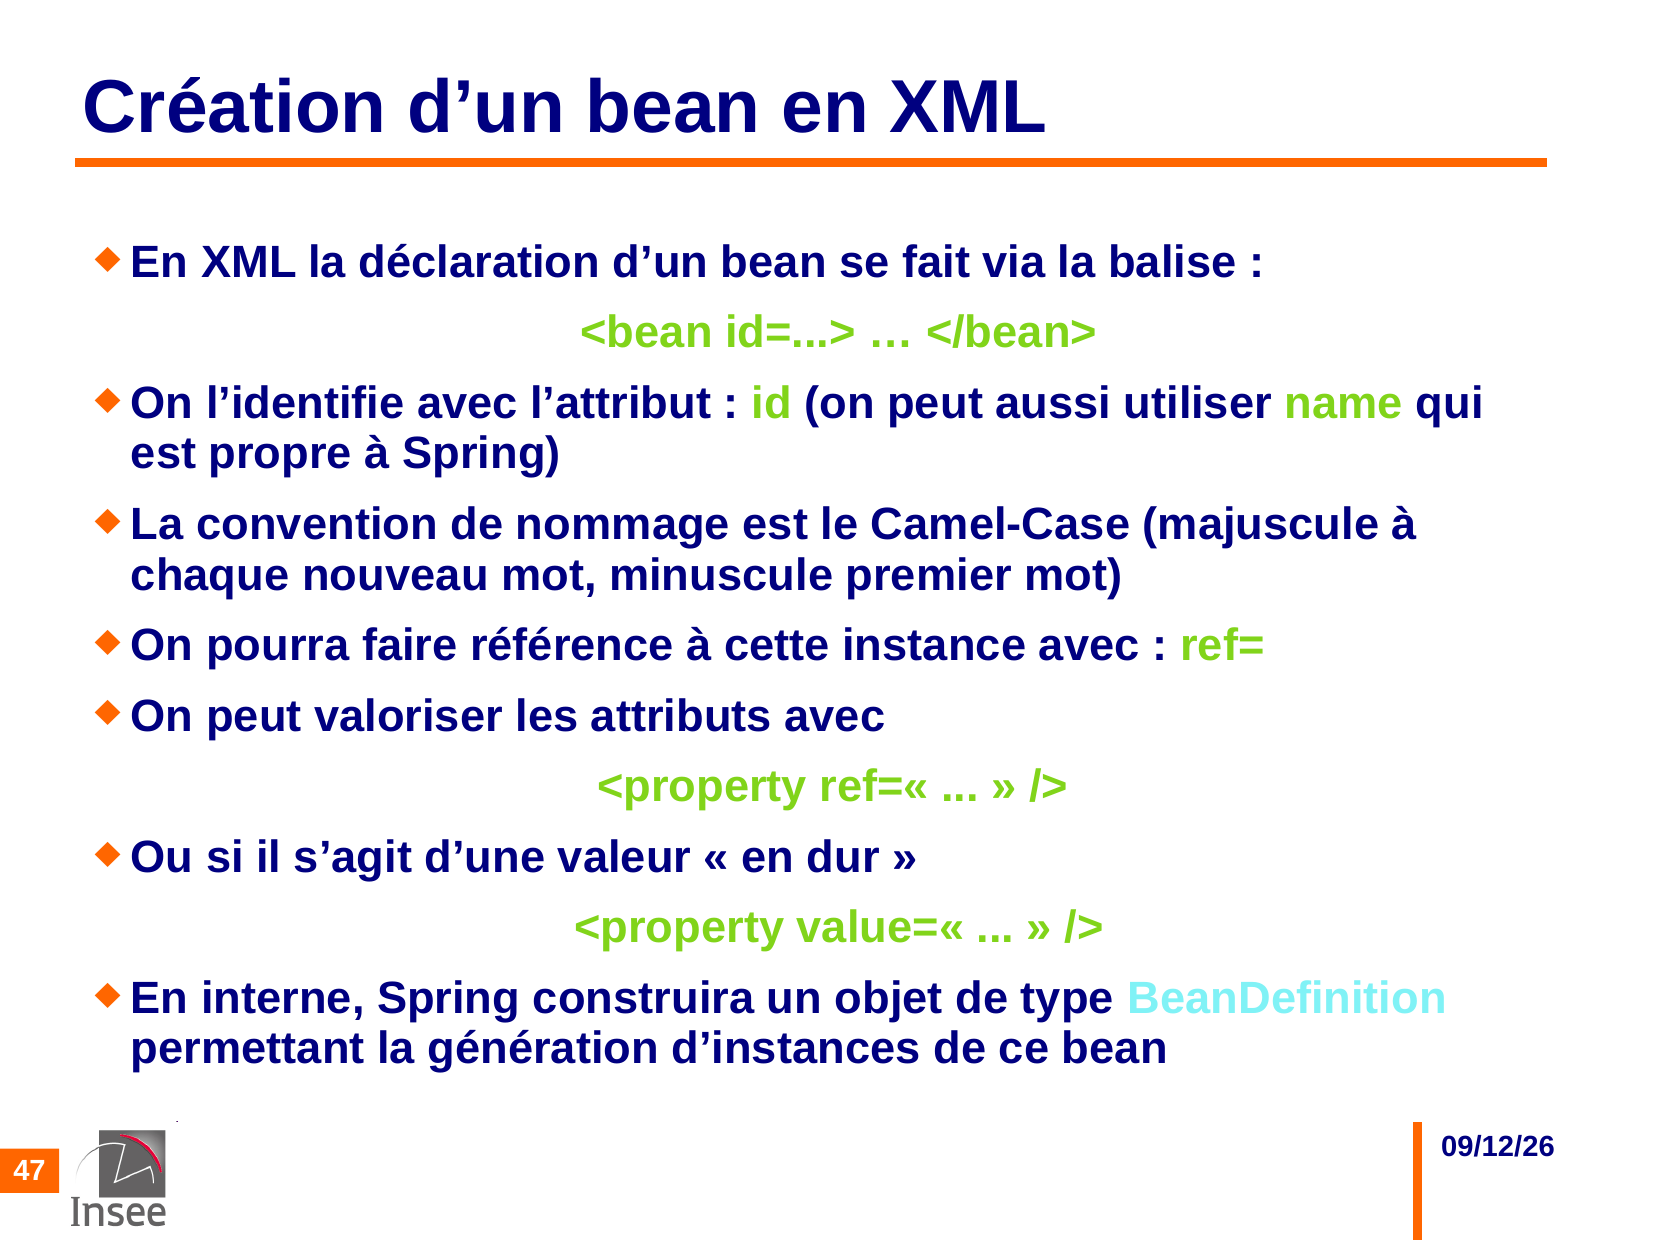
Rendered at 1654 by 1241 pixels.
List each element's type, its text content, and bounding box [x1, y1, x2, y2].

list En XML la déclaration d’un bean se fait via la balise : <bean id=...> … </bean> On l’identifie avec l’attribut : id (on peut aussi utiliser name qui est propre à Spring) La convention de nommage est le Camel-Case (majuscule à chaque nouveau mot, minuscule premier mot) On pourra faire référence à cette instance avec : ref= On peut valoriser les attributs avec <property ref=« ... » /> Ou si il s’agit d’une valeur « en dur » <property value=« ... » /> En interne, Spring construira un objet de type BeanDefinition permettant la génération d’instances de ce bean [82, 236, 1548, 1087]
picture [62, 1121, 178, 1241]
title Création d’un bean en XML [82, 49, 1619, 163]
